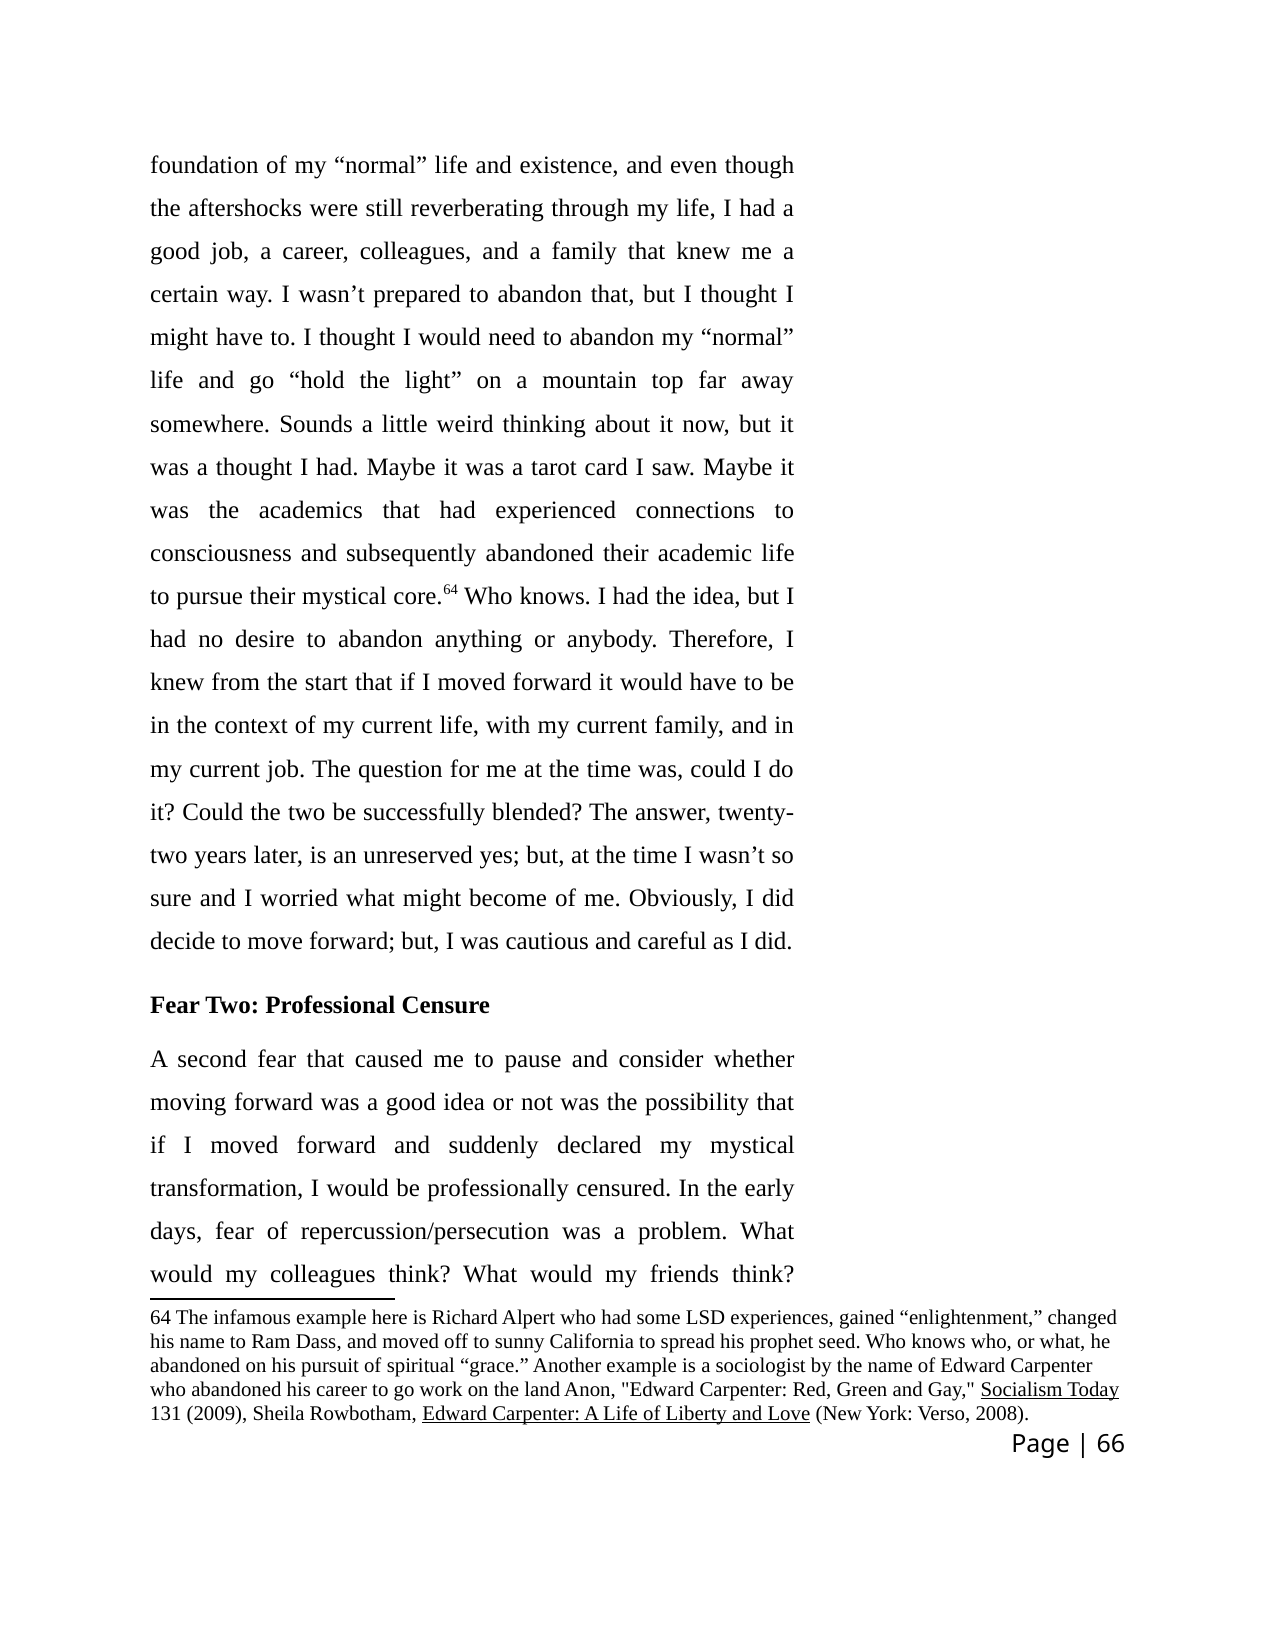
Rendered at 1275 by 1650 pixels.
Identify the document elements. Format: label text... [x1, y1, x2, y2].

text foundation of my “normal” life and existence, and even though the aftershocks were still reverberating through my life, I had a good job, a career, colleagues, and a family that knew me a certain way. I wasn’t prepared to abandon that, but I thought I might have to. I thought I would need to abandon my “normal” life and go “hold the light” on a mountain top far away somewhere. Sounds a little weird thinking about it now, but it was a thought I had. Maybe it was a tarot card I saw. Maybe it was the academics that had experienced connections to consciousness and subsequently abandoned their academic life to pursue their mystical core. Who knows. I had the idea, but I had no desire to abandon anything or anybody. Therefore, I knew from the start that if I moved forward it would have to be in the context of my current life, with my current family, and in my current job. The question for me at the time was, could I do it? Could the two be successfully blended? The answer, twenty-two years later, is an unreserved yes; but, at the time I wasn’t so sure and I worried what might become of me. Obviously, I did decide to move forward; but, I was cautious and careful as I did. [150, 150, 795, 955]
text A second fear that caused me to pause and consider whether moving forward was a good idea or not was the possibility that if I moved forward and suddenly declared my mystical transformation, I would be professionally censured. In the early days, fear of repercussion/persecution was a problem. What would my colleagues think? What would my friends think? [150, 1044, 795, 1288]
text The infamous example here is Richard Alpert who had some LSD experiences, gained “enlightenment,” changed his name to Ram Dass, and moved off to sunny California to spread his prophet seed. Who knows who, or what, he abandoned on his pursuit of spiritual “grace.” Another example is a sociologist by the name of Edward Carpenter who abandoned his career to go work on the land Anon, "Edward Carpenter: Red, Green and Gay," Socialism Today 131 (2009), Sheila Rowbotham, Edward Carpenter: A Life of Liberty and Love (New York: Verso, 2008). [150, 1305, 1125, 1425]
subtitle Fear Two: Professional Censure [150, 990, 795, 1019]
